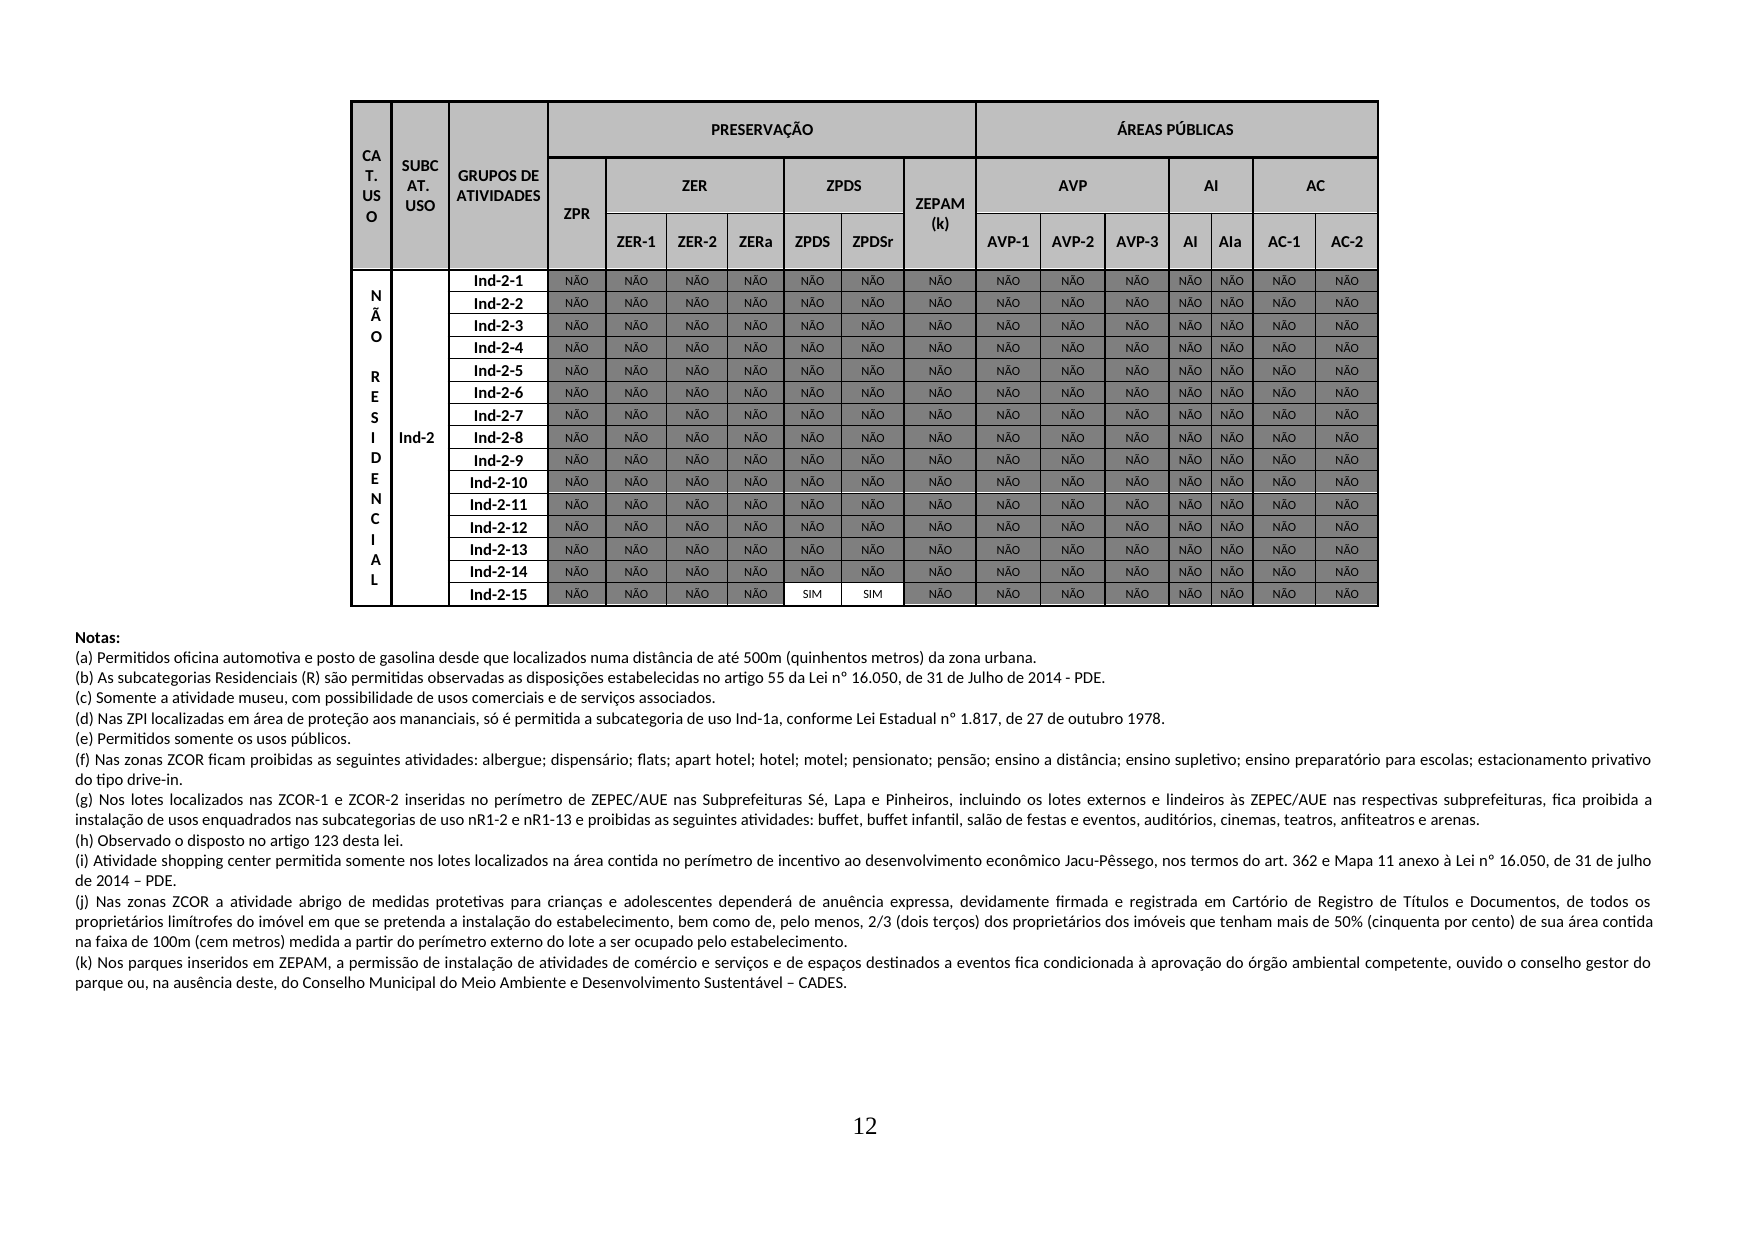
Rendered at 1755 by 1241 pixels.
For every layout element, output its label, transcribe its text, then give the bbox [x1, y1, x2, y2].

table_cell NÃO [1106, 292, 1168, 313]
table_cell NÃO [728, 382, 783, 403]
table_cell NÃO [1170, 382, 1211, 403]
table_cell NÃO [1316, 404, 1377, 425]
table_cell NÃO [1212, 538, 1252, 560]
table_cell NÃO [728, 449, 783, 470]
table_cell NÃO [905, 337, 975, 358]
table_cell NÃO [1212, 337, 1252, 358]
table_cell NÃO [842, 314, 903, 336]
table_cell NÃO [549, 292, 605, 313]
table_cell NÃO [728, 494, 783, 515]
table_cell ZPR [549, 159, 605, 268]
text (j) Nas zonas ZCOR a atividade abrigo de medidas protetivas para crianças e adolescentes dependerá de anuência expressa, devidamente firmada e registrada em Cartório de Registro de Títulos e Documentos, de todos os proprietários limítrofes do imóvel em que se pretenda a instalação do estabelecimento, bem como de, pelo menos, 2/3 (dois terços) dos proprietários dos imóveis que tenham mais de 50% (cinquenta por cento) de sua área contida na faixa de 100m (cem metros) medida a partir do perímetro externo do lote a ser ocupado pelo estabelecimento. [75, 891, 1655, 952]
table_cell NÃO [728, 404, 783, 425]
table_cell NÃO [1254, 404, 1315, 425]
table_cell NÃO [1212, 292, 1252, 313]
table_cell AI [1170, 159, 1252, 212]
table_cell NÃO [607, 314, 666, 336]
text Notas: [75, 627, 1655, 647]
table_cell NÃO [667, 404, 727, 425]
table_cell NÃO [785, 292, 841, 313]
table_cell NÃO [1106, 359, 1168, 381]
table_cell ZPDS [785, 159, 903, 212]
table_cell NÃO [728, 359, 783, 381]
table_cell NÃO [977, 292, 1040, 313]
table_cell NÃO [1170, 337, 1211, 358]
table_cell NÃO [667, 292, 727, 313]
table_cell NÃO [549, 426, 605, 448]
table_cell NÃO [1170, 516, 1211, 537]
table_cell NÃO [1254, 426, 1315, 448]
table_cell NÃO [905, 538, 975, 560]
table_cell Ind-2-6 [450, 382, 547, 403]
table_cell NÃO [785, 359, 841, 381]
table_cell NÃO RESIDENCIAL [353, 271, 390, 604]
table_cell NÃO [785, 382, 841, 403]
table_header PRESERVAÇÃO [549, 103, 975, 156]
table_cell NÃO [1316, 382, 1377, 403]
table_cell NÃO [1254, 271, 1315, 291]
table_cell NÃO [549, 271, 605, 291]
table_cell NÃO [1170, 404, 1211, 425]
table_cell AC-2 [1316, 214, 1377, 268]
table_cell NÃO [1254, 494, 1315, 515]
table_cell NÃO [728, 292, 783, 313]
table_cell NÃO [1041, 516, 1104, 537]
table_cell NÃO [667, 337, 727, 358]
table_cell NÃO [842, 426, 903, 448]
table_cell Ind-2-7 [450, 404, 547, 425]
table_cell NÃO [1170, 426, 1211, 448]
table_cell NÃO [607, 449, 666, 470]
table_cell NÃO [607, 359, 666, 381]
table_cell NÃO [1106, 471, 1168, 492]
table_cell AVP-2 [1041, 214, 1104, 268]
table_cell NÃO [728, 561, 783, 582]
table_cell NÃO [1212, 494, 1252, 515]
text (b) As subcategorias Residenciais (R) são permitidas observadas as disposições estabelecidas no artigo 55 da Lei nº 16.050, de 31 de Julho de 2014 - PDE. [75, 667, 1655, 688]
table_cell NÃO [667, 271, 727, 291]
text (f) Nas zonas ZCOR ficam proibidas as seguintes atividades: albergue; dispensário; flats; apart hotel; hotel; motel; pensionato; pensão; ensino a distância; ensino supletivo; ensino preparatório para escolas; estacionamento privativo do tipo drive-in. [75, 749, 1655, 789]
table_cell NÃO [785, 314, 841, 336]
table_cell NÃO [1170, 471, 1211, 492]
table_cell AVP-3 [1106, 214, 1168, 268]
table_cell NÃO [1041, 494, 1104, 515]
table_cell NÃO [905, 561, 975, 582]
table_cell NÃO [549, 471, 605, 492]
table_cell Ind-2-13 [450, 538, 547, 560]
table_cell Ind-2-3 [450, 314, 547, 336]
table_cell NÃO [728, 426, 783, 448]
table_cell NÃO [905, 292, 975, 313]
table_cell NÃO [1106, 538, 1168, 560]
table_cell NÃO [1041, 271, 1104, 291]
table_cell NÃO [607, 382, 666, 403]
table_cell NÃO [549, 561, 605, 582]
table_cell NÃO [905, 314, 975, 336]
table_cell NÃO [728, 314, 783, 336]
table_cell NÃO [728, 516, 783, 537]
table_cell NÃO [1041, 471, 1104, 492]
table_cell Ind-2-5 [450, 359, 547, 381]
table_cell ZPDSr [842, 214, 903, 268]
table_cell NÃO [1254, 382, 1315, 403]
table_cell NÃO [785, 516, 841, 537]
table_cell NÃO [607, 583, 666, 604]
table_cell AVP [977, 159, 1168, 212]
table_cell NÃO [905, 426, 975, 448]
table_cell NÃO [905, 449, 975, 470]
table_cell NÃO [607, 404, 666, 425]
table_cell NÃO [1212, 471, 1252, 492]
table_cell NÃO [1041, 292, 1104, 313]
table_cell NÃO [842, 538, 903, 560]
table_cell NÃO [1106, 382, 1168, 403]
table_cell NÃO [1212, 314, 1252, 336]
table_cell NÃO [607, 516, 666, 537]
table_cell Ind-2-1 [450, 271, 547, 291]
table_cell NÃO [1212, 271, 1252, 291]
table_cell ZER [607, 159, 783, 212]
table_cell Ind-2-8 [450, 426, 547, 448]
table_cell NÃO [905, 516, 975, 537]
table_cell ZER-1 [607, 214, 666, 268]
table_cell NÃO [785, 271, 841, 291]
table_cell NÃO [977, 471, 1040, 492]
table_cell NÃO [977, 359, 1040, 381]
text (g) Nos lotes localizados nas ZCOR-1 e ZCOR-2 inseridas no perímetro de ZEPEC/AUE nas Subprefeituras Sé, Lapa e Pinheiros, incluindo os lotes externos e lindeiros às ZEPEC/AUE nas respectivas subprefeituras, fica proibida a instalação de usos enquadrados nas subcategorias de uso nR1-2 e nR1-13 e proibidas as seguintes atividades: buffet, buffet infantil, salão de festas e eventos, auditórios, cinemas, teatros, anfiteatros e arenas. [75, 789, 1655, 830]
table_cell NÃO [977, 538, 1040, 560]
table_cell NÃO [785, 337, 841, 358]
table_cell AI [1170, 214, 1211, 268]
table_cell NÃO [1254, 449, 1315, 470]
table_cell NÃO [667, 314, 727, 336]
table_cell NÃO [667, 359, 727, 381]
table_cell Ind-2-12 [450, 516, 547, 537]
table_cell NÃO [905, 359, 975, 381]
table_cell NÃO [667, 561, 727, 582]
table_cell NÃO [785, 538, 841, 560]
table_cell NÃO [1041, 337, 1104, 358]
table_cell NÃO [1316, 292, 1377, 313]
table_cell NÃO [1041, 538, 1104, 560]
table_cell NÃO [1316, 561, 1377, 582]
table_cell NÃO [667, 583, 727, 604]
table_cell NÃO [785, 426, 841, 448]
table_cell NÃO [1254, 337, 1315, 358]
table_cell NÃO [977, 404, 1040, 425]
table_cell NÃO [1170, 449, 1211, 470]
table_cell ZPDS [785, 214, 841, 268]
table_cell NÃO [1106, 561, 1168, 582]
table_cell NÃO [842, 271, 903, 291]
table_cell NÃO [977, 583, 1040, 604]
table_cell NÃO [1212, 426, 1252, 448]
table_cell NÃO [1106, 271, 1168, 291]
table_cell NÃO [667, 516, 727, 537]
table_cell NÃO [785, 404, 841, 425]
table_cell NÃO [842, 471, 903, 492]
table_cell Ind-2-11 [450, 494, 547, 515]
table_cell NÃO [1316, 538, 1377, 560]
table_cell NÃO [1106, 404, 1168, 425]
text (d) Nas ZPI localizadas em área de proteção aos mananciais, só é permitida a subcategoria de uso Ind-1a, conforme Lei Estadual nº 1.817, de 27 de outubro 1978. [75, 708, 1655, 728]
table_cell NÃO [905, 382, 975, 403]
table_cell NÃO [1212, 583, 1252, 604]
table_cell NÃO [1106, 337, 1168, 358]
table_cell NÃO [1170, 292, 1211, 313]
table_cell Ind-2-15 [450, 583, 547, 604]
table_cell NÃO [977, 561, 1040, 582]
table_cell NÃO [667, 382, 727, 403]
table_cell NÃO [1254, 292, 1315, 313]
table_cell NÃO [1254, 314, 1315, 336]
table_cell NÃO [842, 359, 903, 381]
table_cell NÃO [728, 538, 783, 560]
table_header ÁREAS PÚBLICAS [977, 103, 1377, 156]
table_cell AVP-1 [977, 214, 1040, 268]
table_cell NÃO [1041, 314, 1104, 336]
table_cell NÃO [1316, 516, 1377, 537]
table_cell SIM [785, 583, 841, 604]
text (c) Somente a atividade museu, com possibilidade de usos comerciais e de serviços associados. [75, 688, 1655, 708]
text (e) Permitidos somente os usos públicos. [75, 728, 1655, 749]
table_cell NÃO [1106, 426, 1168, 448]
table_cell NÃO [842, 561, 903, 582]
table_cell NÃO [977, 516, 1040, 537]
table_cell Ind-2-9 [450, 449, 547, 470]
table_cell NÃO [607, 292, 666, 313]
table_cell NÃO [1254, 516, 1315, 537]
table_cell Ind-2-14 [450, 561, 547, 582]
table_cell NÃO [549, 494, 605, 515]
table_cell NÃO [1316, 271, 1377, 291]
table_cell NÃO [977, 426, 1040, 448]
table_cell Ind-2-10 [450, 471, 547, 492]
table_cell ZER-2 [667, 214, 727, 268]
table_cell NÃO [1212, 449, 1252, 470]
table_cell NÃO [607, 538, 666, 560]
table_cell ZEPAM (k) [905, 159, 975, 268]
table_cell NÃO [1316, 449, 1377, 470]
table_cell NÃO [1041, 426, 1104, 448]
table_cell NÃO [549, 314, 605, 336]
table_cell AIa [1212, 214, 1252, 268]
table_cell NÃO [1254, 561, 1315, 582]
table_cell NÃO [842, 404, 903, 425]
table_cell AC-1 [1254, 214, 1315, 268]
table_cell NÃO [549, 382, 605, 403]
table_cell ZERa [728, 214, 783, 268]
table_cell NÃO [905, 471, 975, 492]
table_cell NÃO [1212, 359, 1252, 381]
table_cell NÃO [1170, 494, 1211, 515]
table_cell NÃO [785, 449, 841, 470]
table_cell NÃO [549, 538, 605, 560]
table_cell NÃO [607, 271, 666, 291]
table_cell NÃO [977, 314, 1040, 336]
table_cell NÃO [842, 292, 903, 313]
table_cell NÃO [977, 337, 1040, 358]
table_cell NÃO [1041, 561, 1104, 582]
table_cell NÃO [728, 583, 783, 604]
table_cell NÃO [728, 337, 783, 358]
table_cell NÃO [785, 471, 841, 492]
table_cell NÃO [842, 449, 903, 470]
table_cell NÃO [549, 404, 605, 425]
table_cell NÃO [1170, 538, 1211, 560]
table_cell NÃO [1316, 337, 1377, 358]
table_cell NÃO [1316, 583, 1377, 604]
table_cell NÃO [1316, 359, 1377, 381]
table_cell NÃO [1106, 314, 1168, 336]
table_cell NÃO [607, 561, 666, 582]
table_cell NÃO [1170, 314, 1211, 336]
table_cell NÃO [667, 449, 727, 470]
table_cell NÃO [667, 494, 727, 515]
text (k) Nos parques inseridos em ZEPAM, a permissão de instalação de atividades de comércio e serviços e de espaços destinados a eventos fica condicionada à aprovação do órgão ambiental competente, ouvido o conselho gestor do parque ou, na ausência deste, do Conselho Municipal do Meio Ambiente e Desenvolvimento Sustentável – CADES. [75, 952, 1655, 992]
table_cell Ind-2 [393, 271, 448, 604]
table_cell NÃO [977, 271, 1040, 291]
table_cell NÃO [607, 494, 666, 515]
table_cell NÃO [1212, 561, 1252, 582]
table_cell SIM [842, 583, 903, 604]
table_cell NÃO [1316, 471, 1377, 492]
table_cell Ind-2-4 [450, 337, 547, 358]
table_cell NÃO [785, 561, 841, 582]
table_cell NÃO [1041, 359, 1104, 381]
table_cell NÃO [1106, 516, 1168, 537]
table_cell NÃO [1041, 449, 1104, 470]
table_cell NÃO [842, 516, 903, 537]
table_header GRUPOS DE ATIVIDADES [450, 103, 547, 268]
table_cell NÃO [842, 382, 903, 403]
table_header CAT. USO [353, 103, 390, 268]
table_cell NÃO [1254, 583, 1315, 604]
table_cell NÃO [1041, 583, 1104, 604]
table_cell NÃO [977, 382, 1040, 403]
table_cell NÃO [607, 337, 666, 358]
table_cell NÃO [977, 449, 1040, 470]
table_cell NÃO [1212, 404, 1252, 425]
table_cell NÃO [549, 359, 605, 381]
table_cell NÃO [1106, 449, 1168, 470]
table_cell NÃO [549, 516, 605, 537]
table_cell NÃO [905, 583, 975, 604]
table_cell NÃO [667, 538, 727, 560]
table_header SUBCAT. USO [393, 103, 448, 268]
table_cell NÃO [905, 404, 975, 425]
table_cell NÃO [1106, 583, 1168, 604]
table_cell NÃO [1041, 404, 1104, 425]
table_cell NÃO [1170, 561, 1211, 582]
table_cell Ind-2-2 [450, 292, 547, 313]
table_cell NÃO [667, 471, 727, 492]
table_cell NÃO [1212, 382, 1252, 403]
table_cell AC [1254, 159, 1377, 212]
text (i) Atividade shopping center permitida somente nos lotes localizados na área contida no perímetro de incentivo ao desenvolvimento econômico Jacu-Pêssego, nos termos do art. 362 e Mapa 11 anexo à Lei nº 16.050, de 31 de julho de 2014 – PDE. [75, 850, 1655, 891]
table_cell NÃO [1106, 494, 1168, 515]
text (h) Observado o disposto no artigo 123 desta lei. [75, 830, 1655, 850]
table_cell NÃO [1316, 494, 1377, 515]
table_cell NÃO [1170, 359, 1211, 381]
table_cell NÃO [1254, 471, 1315, 492]
table_cell NÃO [667, 426, 727, 448]
table_cell NÃO [842, 494, 903, 515]
table_cell NÃO [728, 471, 783, 492]
table_cell NÃO [1212, 516, 1252, 537]
table_cell NÃO [905, 271, 975, 291]
table_cell NÃO [1041, 382, 1104, 403]
table_cell NÃO [607, 471, 666, 492]
table_cell NÃO [1316, 314, 1377, 336]
table_cell NÃO [549, 337, 605, 358]
table_cell NÃO [842, 337, 903, 358]
table_cell NÃO [1254, 538, 1315, 560]
table_cell NÃO [1254, 359, 1315, 381]
table_cell NÃO [549, 583, 605, 604]
table_cell NÃO [1170, 583, 1211, 604]
table_cell NÃO [728, 271, 783, 291]
table_cell NÃO [1170, 271, 1211, 291]
text (a) Permitidos oficina automotiva e posto de gasolina desde que localizados numa distância de até 500m (quinhentos metros) da zona urbana. [75, 647, 1655, 667]
table_cell NÃO [905, 494, 975, 515]
table_cell NÃO [607, 426, 666, 448]
table_cell NÃO [549, 449, 605, 470]
table_cell NÃO [977, 494, 1040, 515]
table_cell NÃO [1316, 426, 1377, 448]
table_cell NÃO [785, 494, 841, 515]
